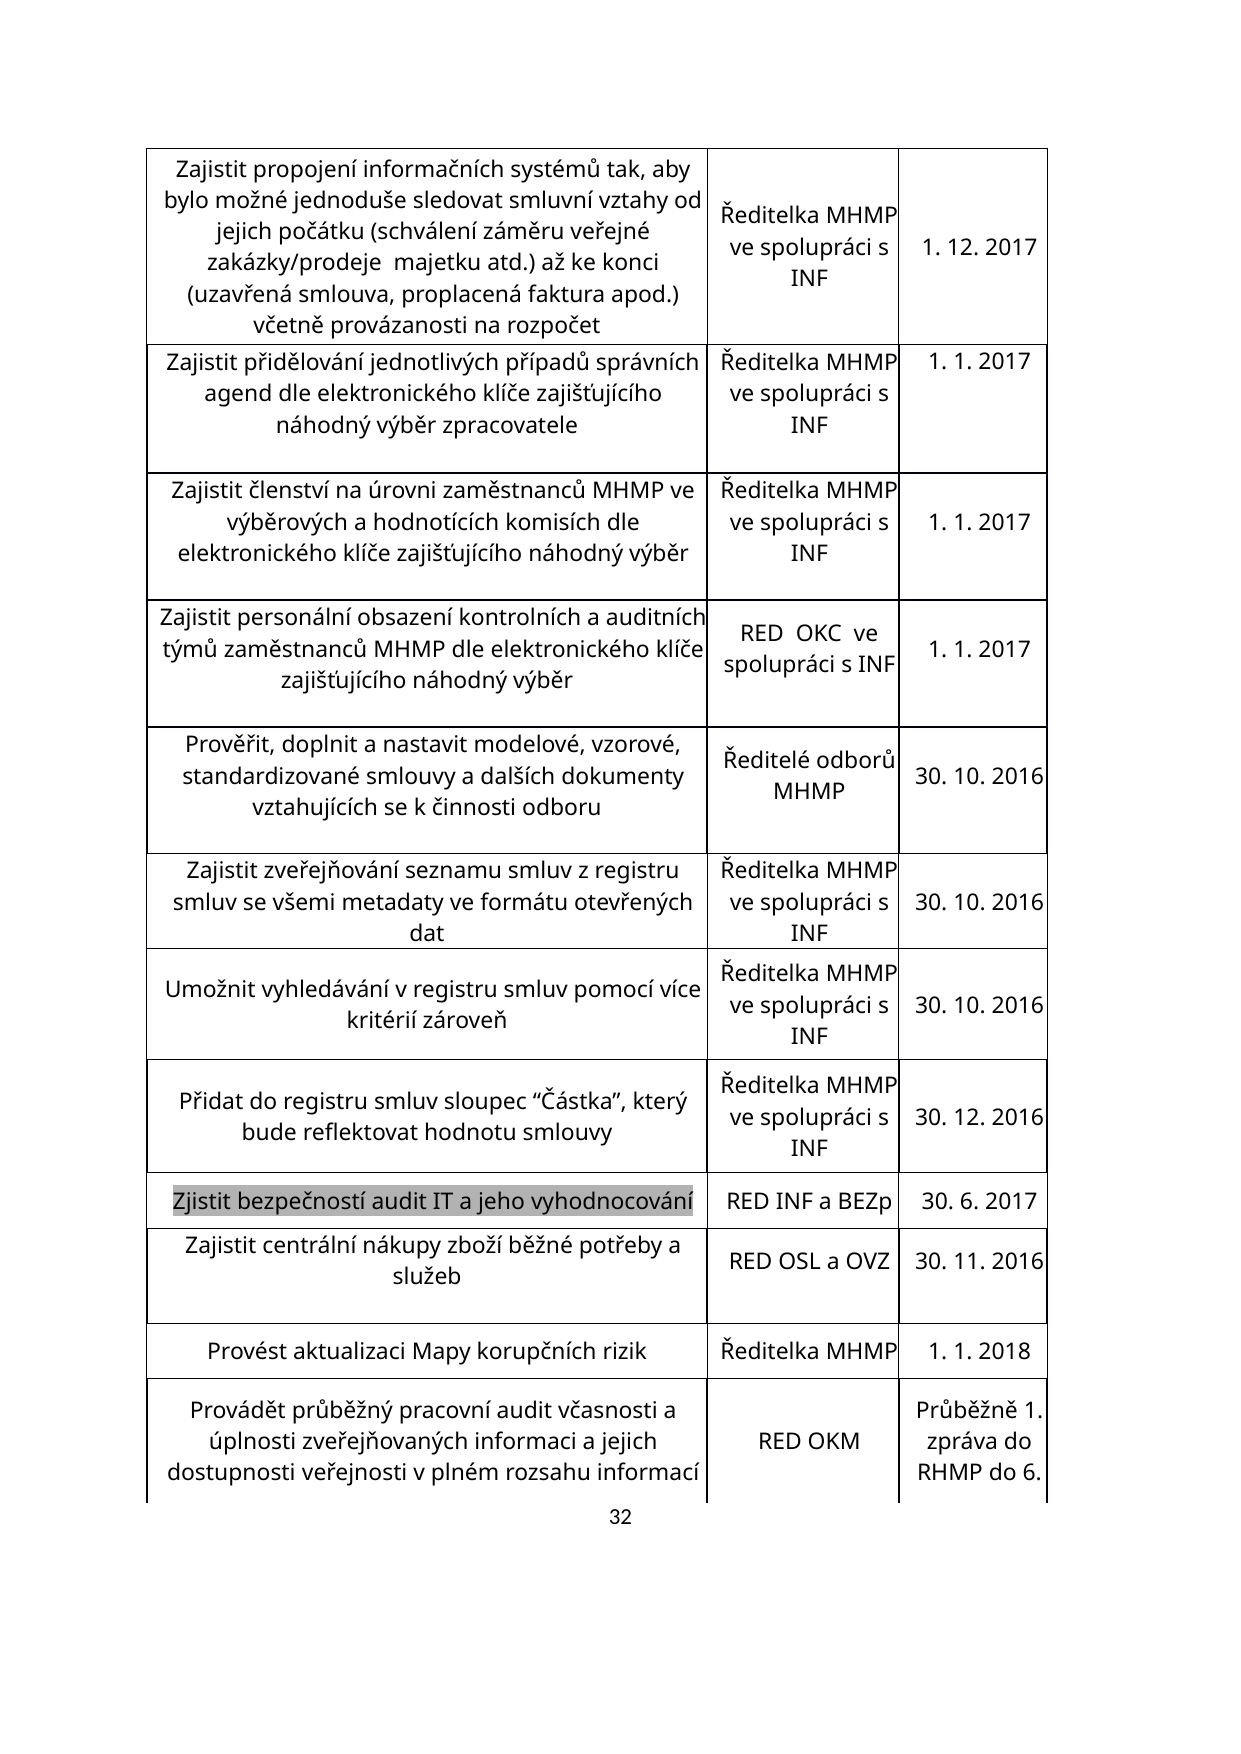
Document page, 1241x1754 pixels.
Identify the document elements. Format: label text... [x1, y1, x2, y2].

table_cell Ředitelé odborů MHMP [708, 728, 898, 822]
table_cell Zjistit bezpečností audit IT a jeho vyhodnocování [147, 1173, 707, 1228]
table_cell [708, 1291, 898, 1323]
table_cell Ředitelka MHMP [708, 1324, 898, 1378]
table_cell [976, 409, 1046, 441]
table_cell [148, 822, 706, 853]
table_cell [976, 376, 1046, 408]
table_cell [708, 822, 898, 853]
table_cell 30. 10. 2016 [899, 949, 1047, 1059]
table_cell 1. 1. 2017 [900, 601, 1046, 695]
table_cell [976, 822, 1046, 853]
table_cell Ředitelka MHMP ve spolupráci s INF [708, 149, 898, 344]
table_cell Zajistit propojení informačních systémů tak, aby bylo možné jednoduše sledovat smluvní vztahy od jejich počátku (schválení záměru veřejné zakázky/prodeje majetku atd.) až ke konci (uzavřená smlouva, proplacená faktura apod.) včetně provázanosti na rozpočet [147, 149, 707, 344]
table_cell Zajistit centrální nákupy zboží běžné potřeby a služeb [148, 1229, 706, 1291]
table_cell 1. 1. 2017 [900, 474, 1046, 568]
table_cell RED OSL a OVZ [708, 1229, 898, 1291]
table_cell [708, 441, 898, 472]
table_cell Zajistit personální obsazení kontrolních a auditních týmů zaměstnanců MHMP dle elektronického klíče zajišťujícího náhodný výběr [148, 601, 706, 695]
table_cell [148, 695, 706, 726]
table_cell 1. 12. 2017 [899, 149, 1047, 344]
table_cell Průběžně 1. zpráva do RHMP do 6. [900, 1379, 1046, 1502]
table_cell Přidat do registru smluv sloupec “Částka”, který bude reflektovat hodnotu smlouvy [148, 1060, 706, 1172]
table_cell [148, 441, 706, 472]
table_cell 30. 11. 2016 [900, 1229, 1046, 1291]
table_cell Prověřit, doplnit a nastavit modelové, vzorové, standardizované smlouvy a dalších dokumenty vztahujících se k činnosti odboru [148, 728, 706, 822]
table_cell Provést aktualizaci Mapy korupčních rizik [147, 1324, 707, 1378]
table_cell RED OKC ve spolupráci s INF [708, 601, 898, 695]
table_cell [635, 1291, 706, 1323]
table_cell RED OKM [708, 1379, 898, 1502]
table_cell Ředitelka MHMP ve spolupráci s INF [708, 345, 898, 441]
table_cell Ředitelka MHMP ve spolupráci s INF [708, 949, 898, 1059]
table_cell [900, 409, 976, 441]
table_cell [900, 376, 976, 408]
table_cell 30. 10. 2016 [899, 854, 1047, 948]
table_cell Zajistit členství na úrovni zaměstnanců MHMP ve výběrových a hodnotících komisích dle elektronického klíče zajišťujícího náhodný výběr [148, 474, 706, 568]
table_cell [900, 441, 1046, 472]
table_cell [900, 568, 1046, 599]
table_cell [976, 695, 1046, 726]
table_cell [148, 568, 706, 599]
table_cell Zajistit zveřejňování seznamu smluv z registru smluv se všemi metadaty ve formátu otevřených dat [147, 854, 707, 948]
table_cell 30. 12. 2016 [900, 1060, 1046, 1172]
table_cell Zajistit přidělování jednotlivých případů správních agend dle elektronického klíče zajišťujícího náhodný výběr zpracovatele [148, 345, 706, 441]
table_cell ve spolupráci s [708, 505, 898, 537]
table_cell 1. 1. 2017 [900, 345, 1046, 376]
table_cell RED INF a BEZp [708, 1173, 898, 1228]
table_cell [148, 1291, 635, 1323]
table_cell 30. 10. 2016 [900, 728, 1046, 822]
table_cell [900, 822, 976, 853]
table_cell 30. 6. 2017 [899, 1173, 1047, 1228]
table_cell [708, 568, 898, 599]
table_cell INF [708, 537, 898, 568]
table_cell Ředitelka MHMP ve spolupráci s INF [708, 1060, 898, 1172]
table_cell [708, 695, 898, 726]
table_cell Provádět průběžný pracovní audit včasnosti a úplnosti zveřejňovaných informaci a jejich dostupnosti veřejnosti v plném rozsahu informací [148, 1379, 706, 1502]
table_cell 1. 1. 2018 [899, 1324, 1047, 1378]
table_cell Ředitelka MHMP ve spolupráci s INF [708, 854, 898, 948]
table_cell [900, 1291, 1046, 1323]
table_cell Ředitelka MHMP [708, 474, 898, 505]
table_cell Umožnit vyhledávání v registru smluv pomocí více kritérií zároveň [147, 949, 707, 1059]
table_cell [900, 695, 976, 726]
